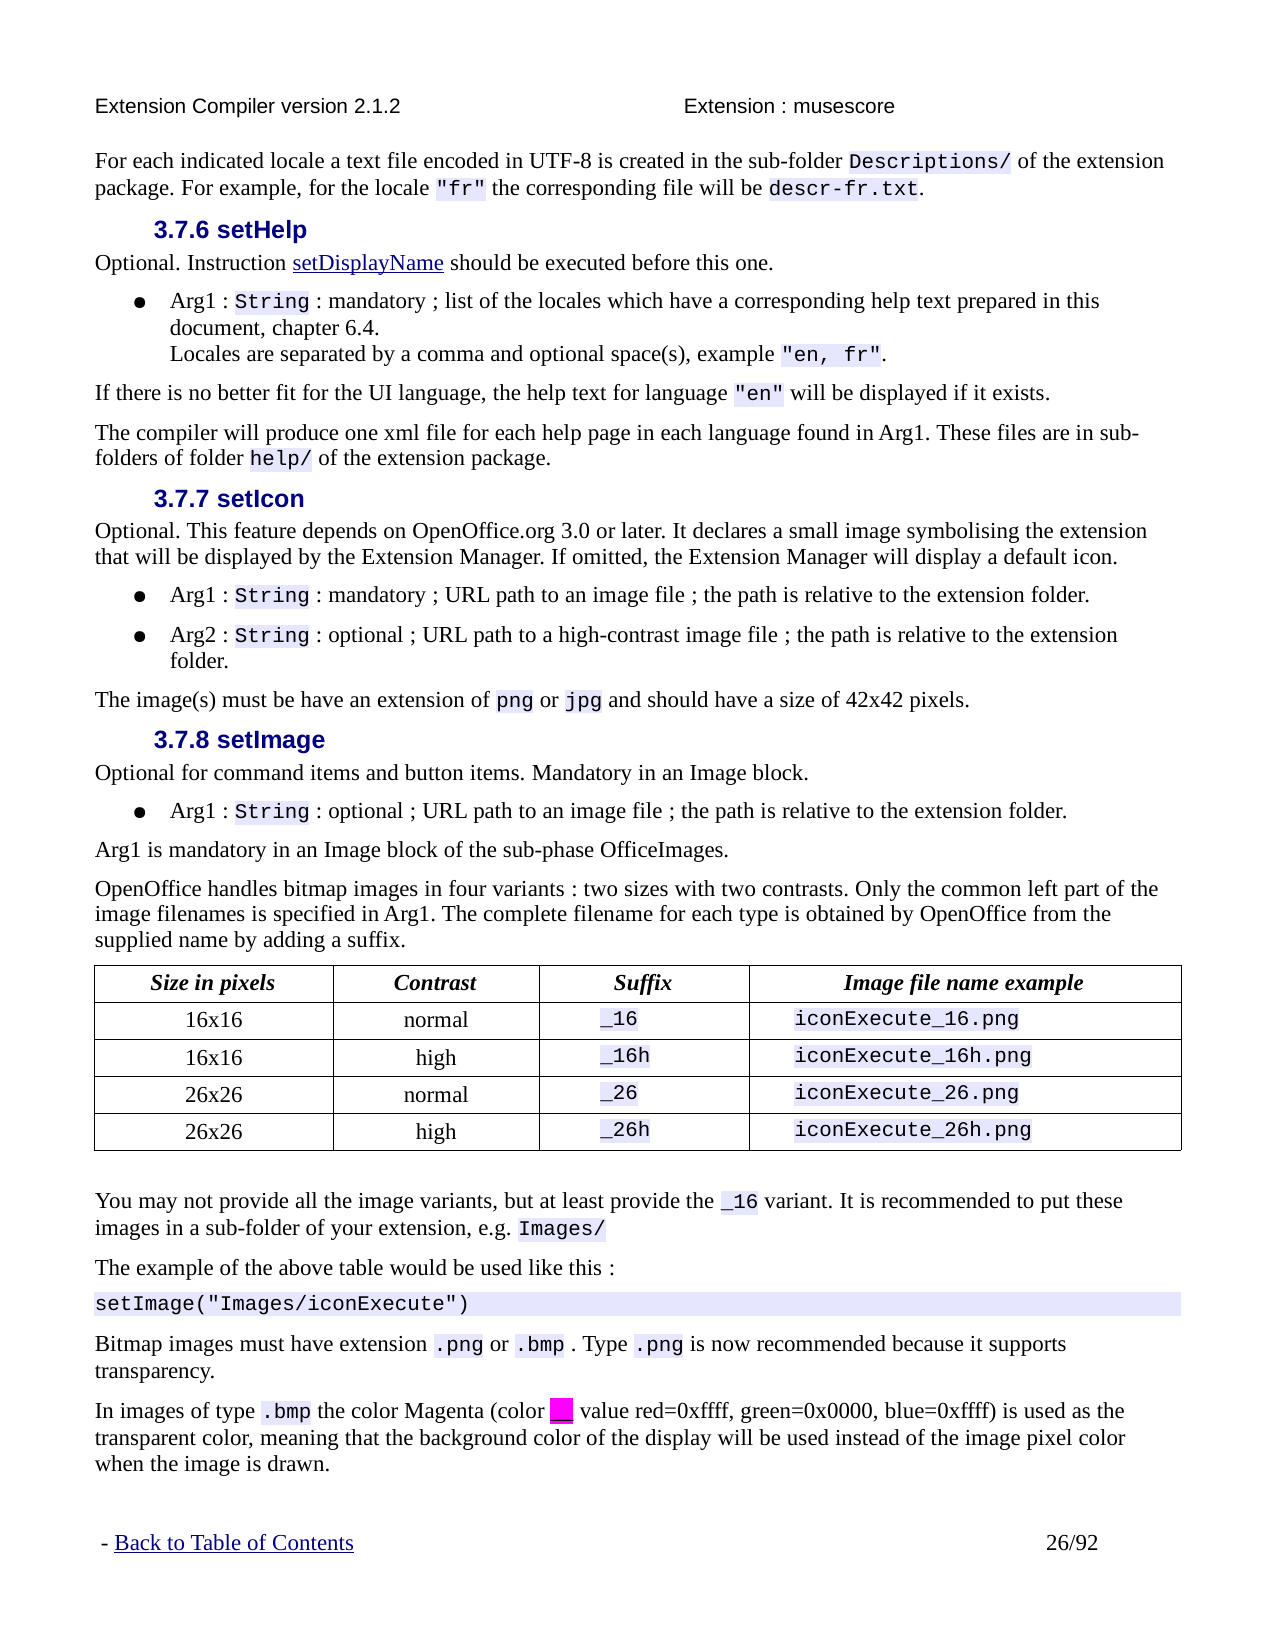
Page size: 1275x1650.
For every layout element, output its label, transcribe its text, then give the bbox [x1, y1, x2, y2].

table_cell _16h [540, 1040, 749, 1076]
subtitle setImage [153, 726, 1181, 754]
table_cell iconExecute_16.png [750, 1003, 1181, 1039]
table_cell _26h [540, 1114, 749, 1150]
table_cell 26x26 [95, 1114, 333, 1150]
table_cell _16 [540, 1003, 749, 1039]
table_cell high [334, 1114, 539, 1150]
text OpenOffice handles bitmap images in four variants : two sizes with two contrasts. Only the common left part of the image filenames is specified in Arg1. The complete filename for each type is obtained by OpenOffice from the supplied name by adding a suffix. [94, 875, 1181, 952]
list Arg1 : String : optional ; URL path to an image file ; the path is relative to the extension folder. [132, 798, 1181, 825]
text The image(s) must be have an extension of png or jpg and should have a size of 42x42 pixels. [94, 686, 1181, 713]
table_header Contrast [334, 966, 539, 1002]
table_cell 16x16 [95, 1003, 333, 1039]
table_cell iconExecute_16h.png [750, 1040, 1181, 1076]
table_cell 16x16 [95, 1040, 333, 1076]
text In images of type .bmp the color Magenta (color __ value red=0xffff, green=0x0000, blue=0xffff) is used as the transparent color, meaning that the background color of the display will be used instead of the image pixel color when the image is drawn. [94, 1398, 1181, 1476]
text Optional for command items and button items. Mandatory in an Image block. [94, 760, 1181, 785]
table_cell _26 [540, 1077, 749, 1113]
list Arg1 : String : mandatory ; URL path to an image file ; the path is relative to the extension folder. [132, 582, 1181, 609]
text The compiler will produce one xml file for each help page in each language found in Arg1. These files are in sub-folders of folder help/ of the extension package. [94, 419, 1181, 472]
table_cell 26x26 [95, 1077, 333, 1113]
subtitle setIcon [153, 484, 1181, 512]
text The example of the above table would be used like this : [94, 1254, 1181, 1280]
table_cell iconExecute_26h.png [750, 1114, 1181, 1150]
subtitle setHelp [153, 216, 1181, 244]
text setImage("Images/iconExecute") [94, 1292, 1181, 1316]
text Arg1 is mandatory in an Image block of the sub-phase OfficeImages. [94, 837, 1181, 863]
list Arg2 : String : optional ; URL path to a high-contrast image file ; the path is relative to the extension folder. [132, 621, 1181, 674]
table_cell iconExecute_26.png [750, 1077, 1181, 1113]
text Optional. This feature depends on OpenOffice.org 3.0 or later. It declares a small image symbolising the extension that will be displayed by the Extension Manager. If omitted, the Extension Manager will display a default icon. [94, 518, 1181, 569]
table_header Image file name example [750, 966, 1181, 1002]
text You may not provide all the image variants, but at least provide the _16 variant. It is recommended to put these images in a sub-folder of your extension, e.g. Images/ [94, 1188, 1181, 1242]
text If there is no better fit for the UI language, the help text for language "en" will be displayed if it exists. [94, 380, 1181, 407]
table_cell high [334, 1040, 539, 1076]
table_cell normal [334, 1077, 539, 1113]
table_header Suffix [540, 966, 749, 1002]
list Arg1 : String : mandatory ; list of the locales which have a corresponding help text prepared in this document, chapter 6.4. Locales are separated by a comma and optional space(s), example "en, fr". [132, 288, 1181, 367]
text Bitmap images must have extension .png or .bmp . Type .png is now recommended because it supports transparency. [94, 1331, 1181, 1383]
text For each indicated locale a text file encoded in UTF-8 is created in the sub-folder Descriptions/ of the extension package. For example, for the locale "fr" the corresponding file will be descr-fr.txt. [94, 147, 1181, 201]
text Optional. Instruction setDisplayName should be executed before this one. [94, 250, 1181, 276]
table_header Size in pixels [95, 966, 333, 1002]
table_cell normal [334, 1003, 539, 1039]
